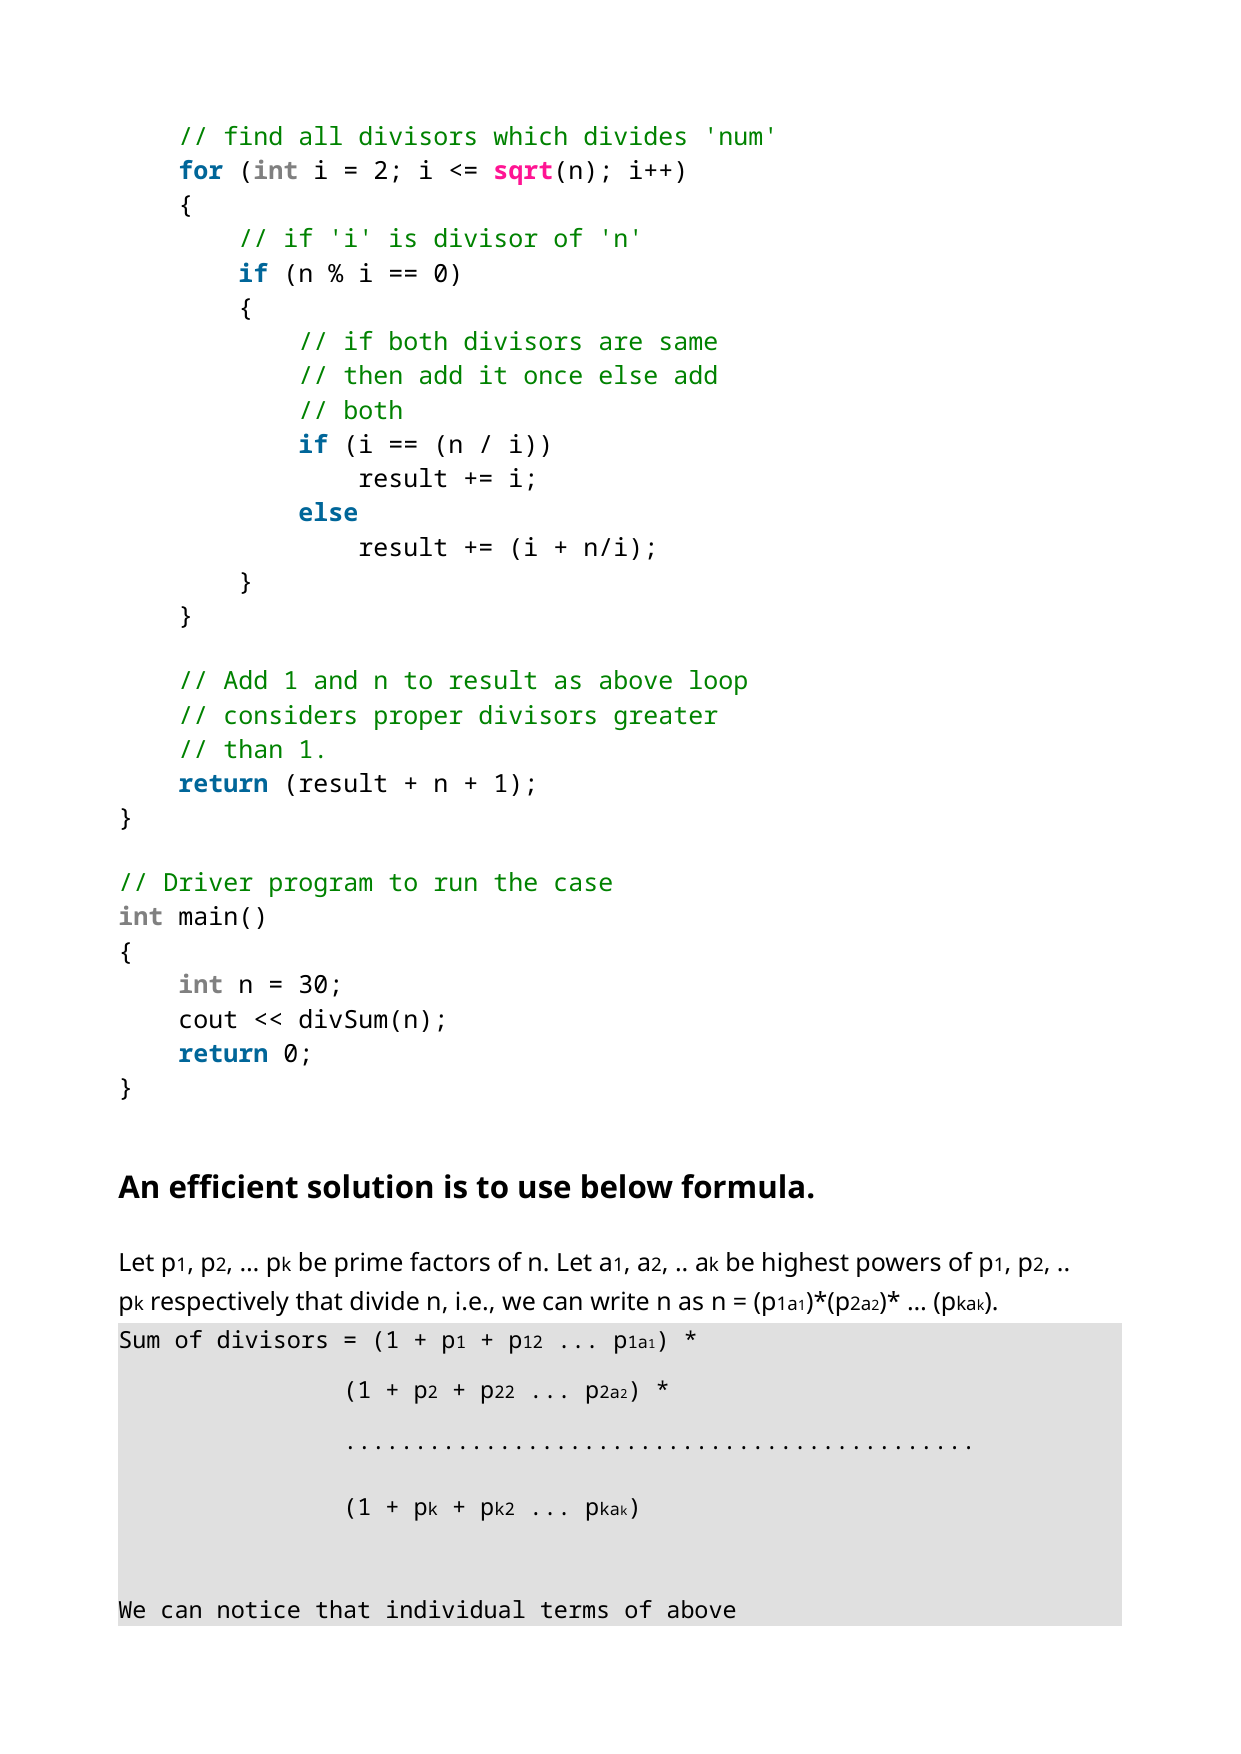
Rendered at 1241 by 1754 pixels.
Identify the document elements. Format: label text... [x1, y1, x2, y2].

text int main() [118, 899, 1122, 933]
text We can notice that individual terms of above [118, 1594, 1122, 1626]
text return (result + n + 1); [118, 766, 1122, 800]
text } [118, 598, 1122, 632]
text // both [118, 392, 1122, 427]
text int n = 30; [118, 967, 1122, 1001]
text // if 'i' is divisor of 'n' [118, 221, 1122, 255]
text { [118, 289, 1122, 324]
text (1 + pk + pk2 ... pkak) [118, 1490, 1122, 1522]
text // considers proper divisors greater [118, 697, 1122, 732]
text result += i; [118, 461, 1122, 495]
text if (n % i == 0) [118, 255, 1122, 289]
text if (i == (n / i)) [118, 427, 1122, 461]
text return 0; [118, 1036, 1122, 1070]
text } [118, 1070, 1122, 1104]
text for (int i = 2; i <= sqrt(n); i++) [118, 152, 1122, 187]
text An efficient solution is to use below formula. [118, 1165, 1122, 1241]
text // then add it once else add [118, 358, 1122, 392]
text Sum of divisors = (1 + p1 + p12 ... p1a1) * [118, 1323, 1122, 1355]
text { [118, 187, 1122, 221]
text { [118, 933, 1122, 967]
text result += (i + n/i); [118, 529, 1122, 564]
text // find all divisors which divides 'num' [118, 118, 1122, 152]
text ............................................. [118, 1424, 1122, 1456]
text cout << divSum(n); [118, 1001, 1122, 1036]
text } [118, 564, 1122, 598]
text Let p1, p2, … pk be prime factors of n. Let a1, a2, .. ak be highest powers of p1, p2, .. pk respectively that divide n, i.e., we can write n as n = (p1a1)*(p2a2)* … (pkak). [118, 1245, 1122, 1318]
text // than 1. [118, 732, 1122, 766]
text // Add 1 and n to result as above loop [118, 663, 1122, 697]
text else [118, 495, 1122, 529]
text // Driver program to run the case [118, 865, 1122, 899]
text // if both divisors are same [118, 324, 1122, 358]
text } [118, 800, 1122, 834]
text (1 + p2 + p22 ... p2a2) * [118, 1374, 1122, 1406]
